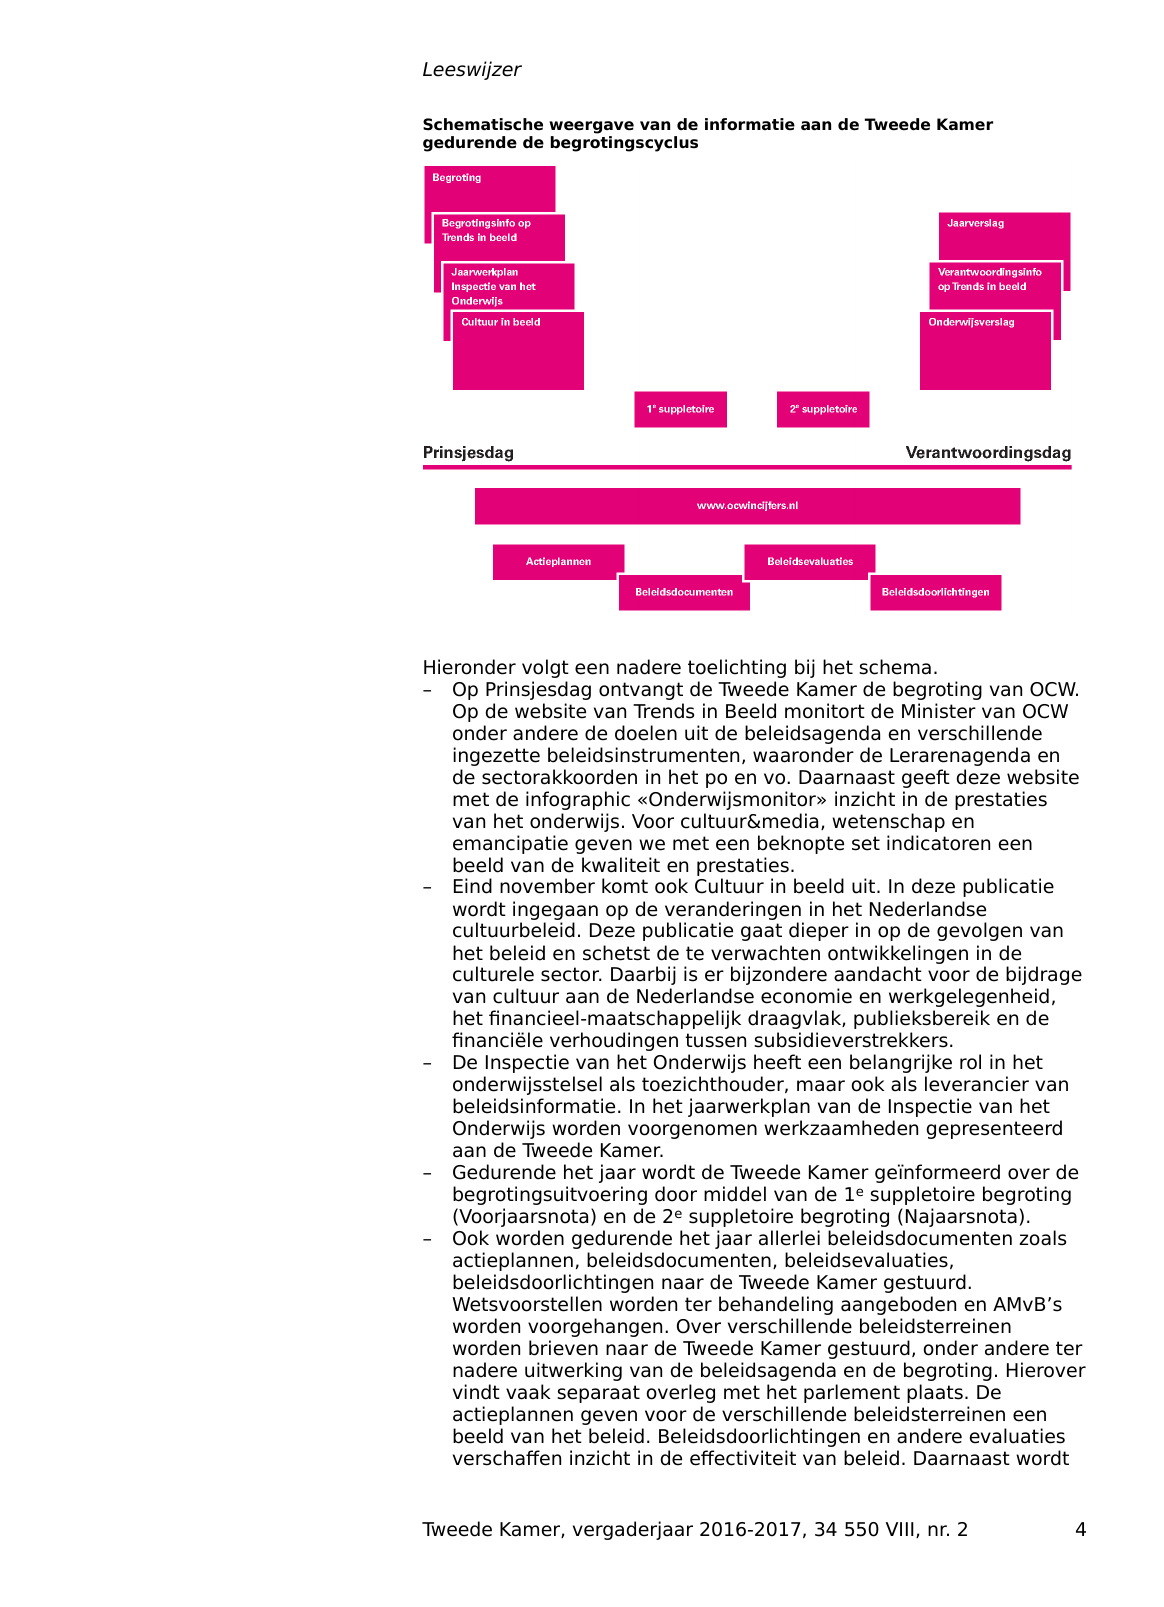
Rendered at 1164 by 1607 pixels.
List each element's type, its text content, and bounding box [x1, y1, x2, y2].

text – Op Prinsjesdag ontvangt de Tweede Kamer de begroting van OCW. Op de website van Trends in Beeld monitort de Minister van OCW onder andere de doelen uit de beleidsagenda en verschillende ingezette beleidsinstrumenten, waaronder de Lerarenagenda en de sectorakkoorden in het po en vo. Daarnaast geeft deze website met de infographic «Onderwijsmonitor» inzicht in de prestaties van het onderwijs. Voor cultuur&media, wetenschap en emancipatie geven we met een beknopte set indicatoren een beeld van de kwaliteit en prestaties. [422, 679, 1087, 876]
text – Ook worden gedurende het jaar allerlei beleidsdocumenten zoals actieplannen, beleidsdocumenten, beleidsevaluaties, beleidsdoorlichtingen naar de Tweede Kamer gestuurd. Wetsvoorstellen worden ter behandeling aangeboden en AMvB’s worden voorgehangen. Over verschillende beleidsterreinen worden brieven naar de Tweede Kamer gestuurd, onder andere ter nadere uitwerking van de beleidsagenda en de begroting. Hierover vindt vaak separaat overleg met het parlement plaats. De actieplannen geven voor de verschillende beleidsterreinen een beeld van het beleid. Beleidsdoorlichtingen en andere evaluaties verschaffen inzicht in de effectiviteit van beleid. Daarnaast wordt [422, 1228, 1087, 1470]
text – De Inspectie van het Onderwijs heeft een belangrijke rol in het onderwijsstelsel als toezichthouder, maar ook als leverancier van beleidsinformatie. In het jaarwerkplan van de Inspectie van het Onderwijs worden voorgenomen werkzaamheden gepresenteerd aan de Tweede Kamer. [422, 1052, 1087, 1162]
text – Eind november komt ook Cultuur in beeld uit. In deze publicatie wordt ingegaan op de veranderingen in het Nederlandse cultuurbeleid. Deze publicatie gaat dieper in op de gevolgen van het beleid en schetst de te verwachten ontwikkelingen in de culturele sector. Daarbij is er bijzondere aandacht voor de bijdrage van cultuur aan de Nederlandse economie en werkgelegenheid, het financieel-maatschappelijk draagvlak, publieksbereik en de financiële verhoudingen tussen subsidieverstrekkers. [422, 876, 1087, 1052]
text Schematische weergave van de informatie aan de Tweede Kamer gedurende de begrotingscyclus [422, 116, 1072, 152]
text – Gedurende het jaar wordt de Tweede Kamer geïnformeerd over de begrotingsuitvoering door middel van de 1e suppletoire begroting (Voorjaarsnota) en de 2e suppletoire begroting (Najaarsnota). [422, 1162, 1087, 1228]
picture [422, 163, 1072, 613]
text Hieronder volgt een nadere toelichting bij het schema. [422, 657, 1087, 679]
